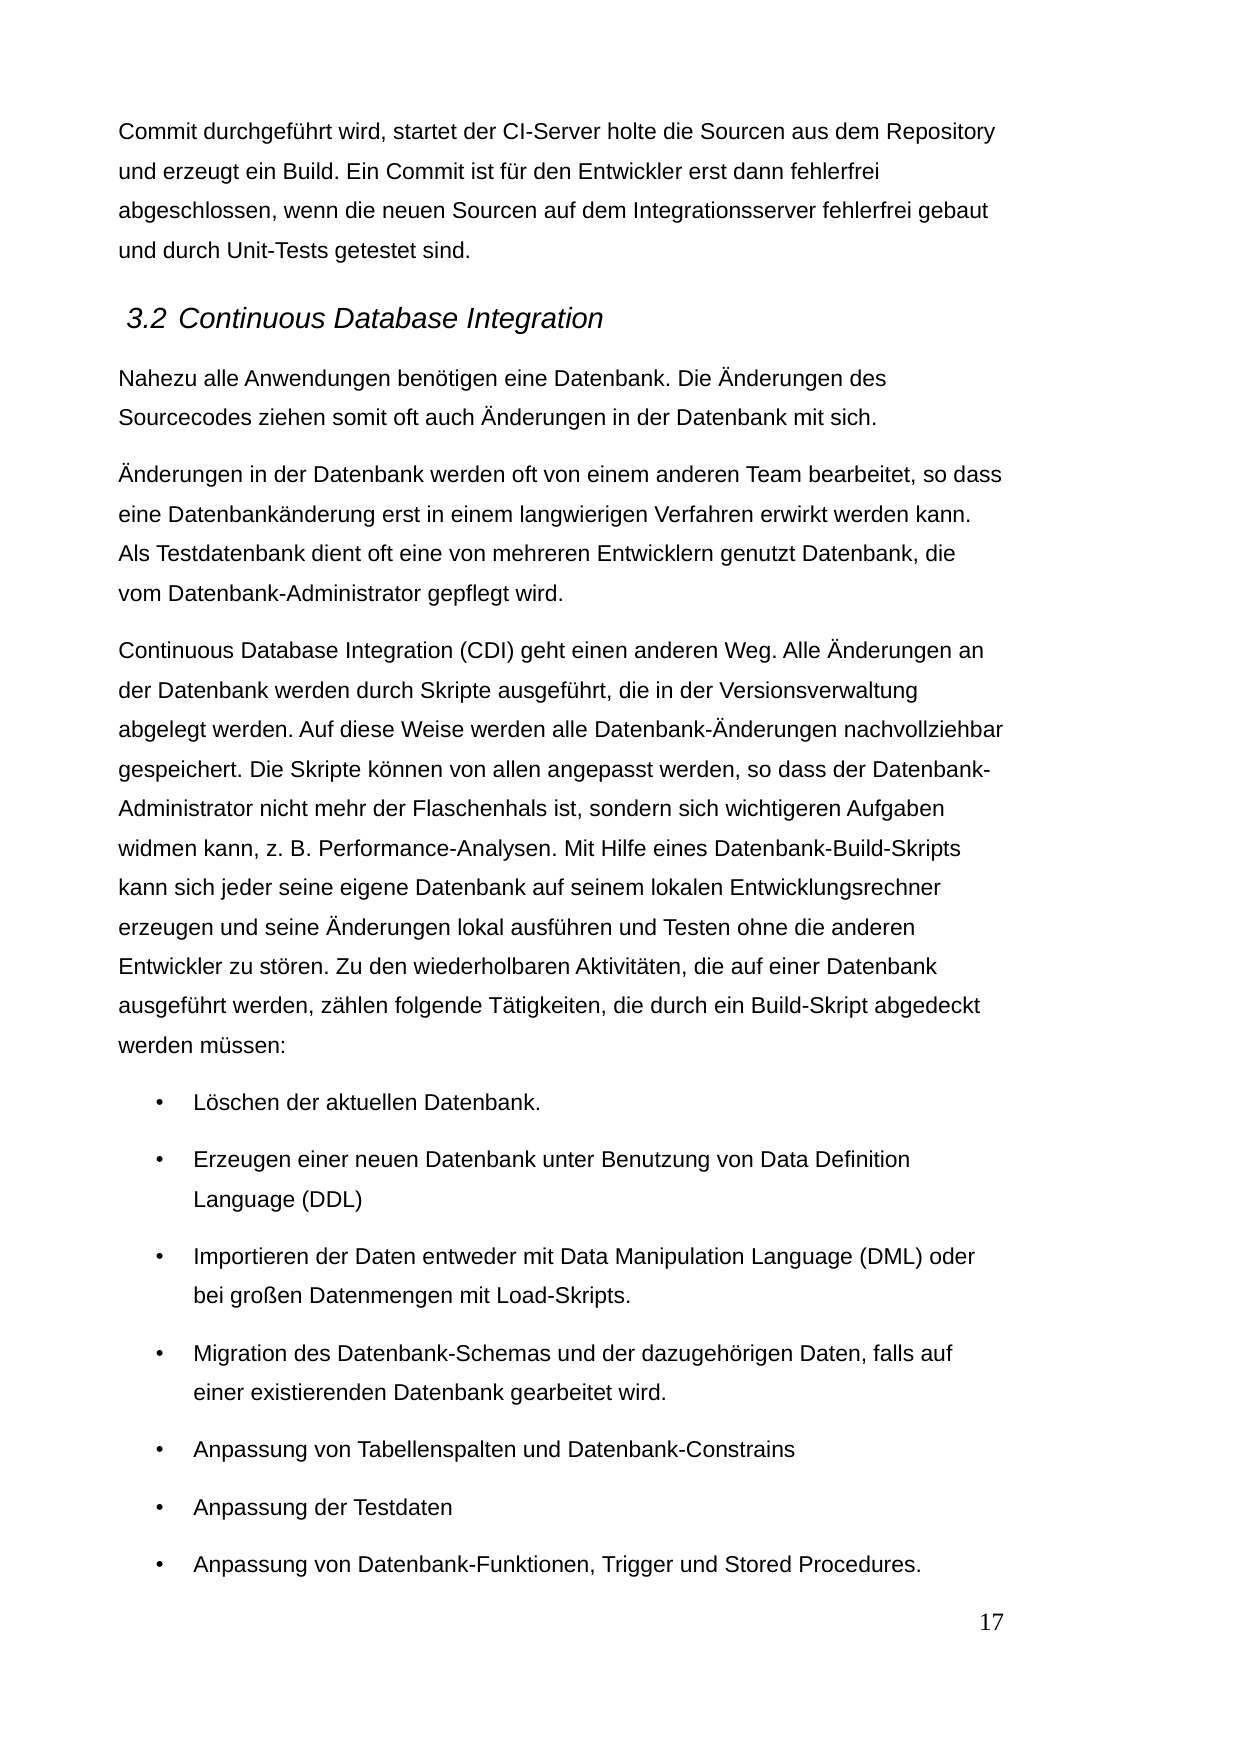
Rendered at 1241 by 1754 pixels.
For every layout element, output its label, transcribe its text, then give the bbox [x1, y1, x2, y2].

list Erzeugen einer neuen Datenbank unter Benutzung von Data Definition Language (DDL) [156, 1146, 1004, 1212]
text Continuous Database Integration (CDI) geht einen anderen Weg. Alle Änderungen an der Datenbank werden durch Skripte ausgeführt, die in der Versionsverwaltung abgelegt werden. Auf diese Weise werden alle Datenbank-Änderungen nachvollziehbar gespeichert. Die Skripte können von allen angepasst werden, so dass der Datenbank-Administrator nicht mehr der Flaschenhals ist, sondern sich wichtigeren Aufgaben widmen kann, z. B. Performance-Analysen. Mit Hilfe eines Datenbank-Build-Skripts kann sich jeder seine eigene Datenbank auf seinem lokalen Entwicklungsrechner erzeugen und seine Änderungen lokal ausführen und Testen ohne die anderen Entwickler zu stören. Zu den wiederholbaren Aktivitäten, die auf einer Datenbank ausgeführt werden, zählen folgende Tätigkeiten, die durch ein Build-Skript abgedeckt werden müssen: [118, 637, 1004, 1058]
text Nahezu alle Anwendungen benötigen eine Datenbank. Die Änderungen des Sourcecodes ziehen somit oft auch Änderungen in der Datenbank mit sich. [118, 365, 1004, 431]
list Anpassung der Testdaten [156, 1493, 1004, 1520]
subtitle Continuous Database Integration [118, 301, 1004, 334]
list Anpassung von Tabellenspalten und Datenbank-Constrains [156, 1436, 1004, 1463]
list Importieren der Daten entweder mit Data Manipulation Language (DML) oder bei großen Datenmengen mit Load-Skripts. [156, 1243, 1004, 1309]
list Löschen der aktuellen Datenbank. [156, 1089, 1004, 1115]
text Commit durchgeführt wird, startet der CI-Server holte die Sourcen aus dem Repository und erzeugt ein Build. Ein Commit ist für den Entwickler erst dann fehlerfrei abgeschlossen, wenn die neuen Sourcen auf dem Integrationsserver fehlerfrei gebaut und durch Unit-Tests getestet sind. [118, 118, 1004, 263]
list Migration des Datenbank-Schemas und der dazugehörigen Daten, falls auf einer existierenden Datenbank gearbeitet wird. [156, 1339, 1004, 1405]
text Änderungen in der Datenbank werden oft von einem anderen Team bearbeitet, so dass eine Datenbankänderung erst in einem langwierigen Verfahren erwirkt werden kann. Als Testdatenbank dient oft eine von mehreren Entwicklern genutzt Datenbank, die vom Datenbank-Administrator gepflegt wird. [118, 461, 1004, 606]
list Anpassung von Datenbank-Funktionen, Trigger und Stored Procedures. [156, 1551, 1004, 1577]
